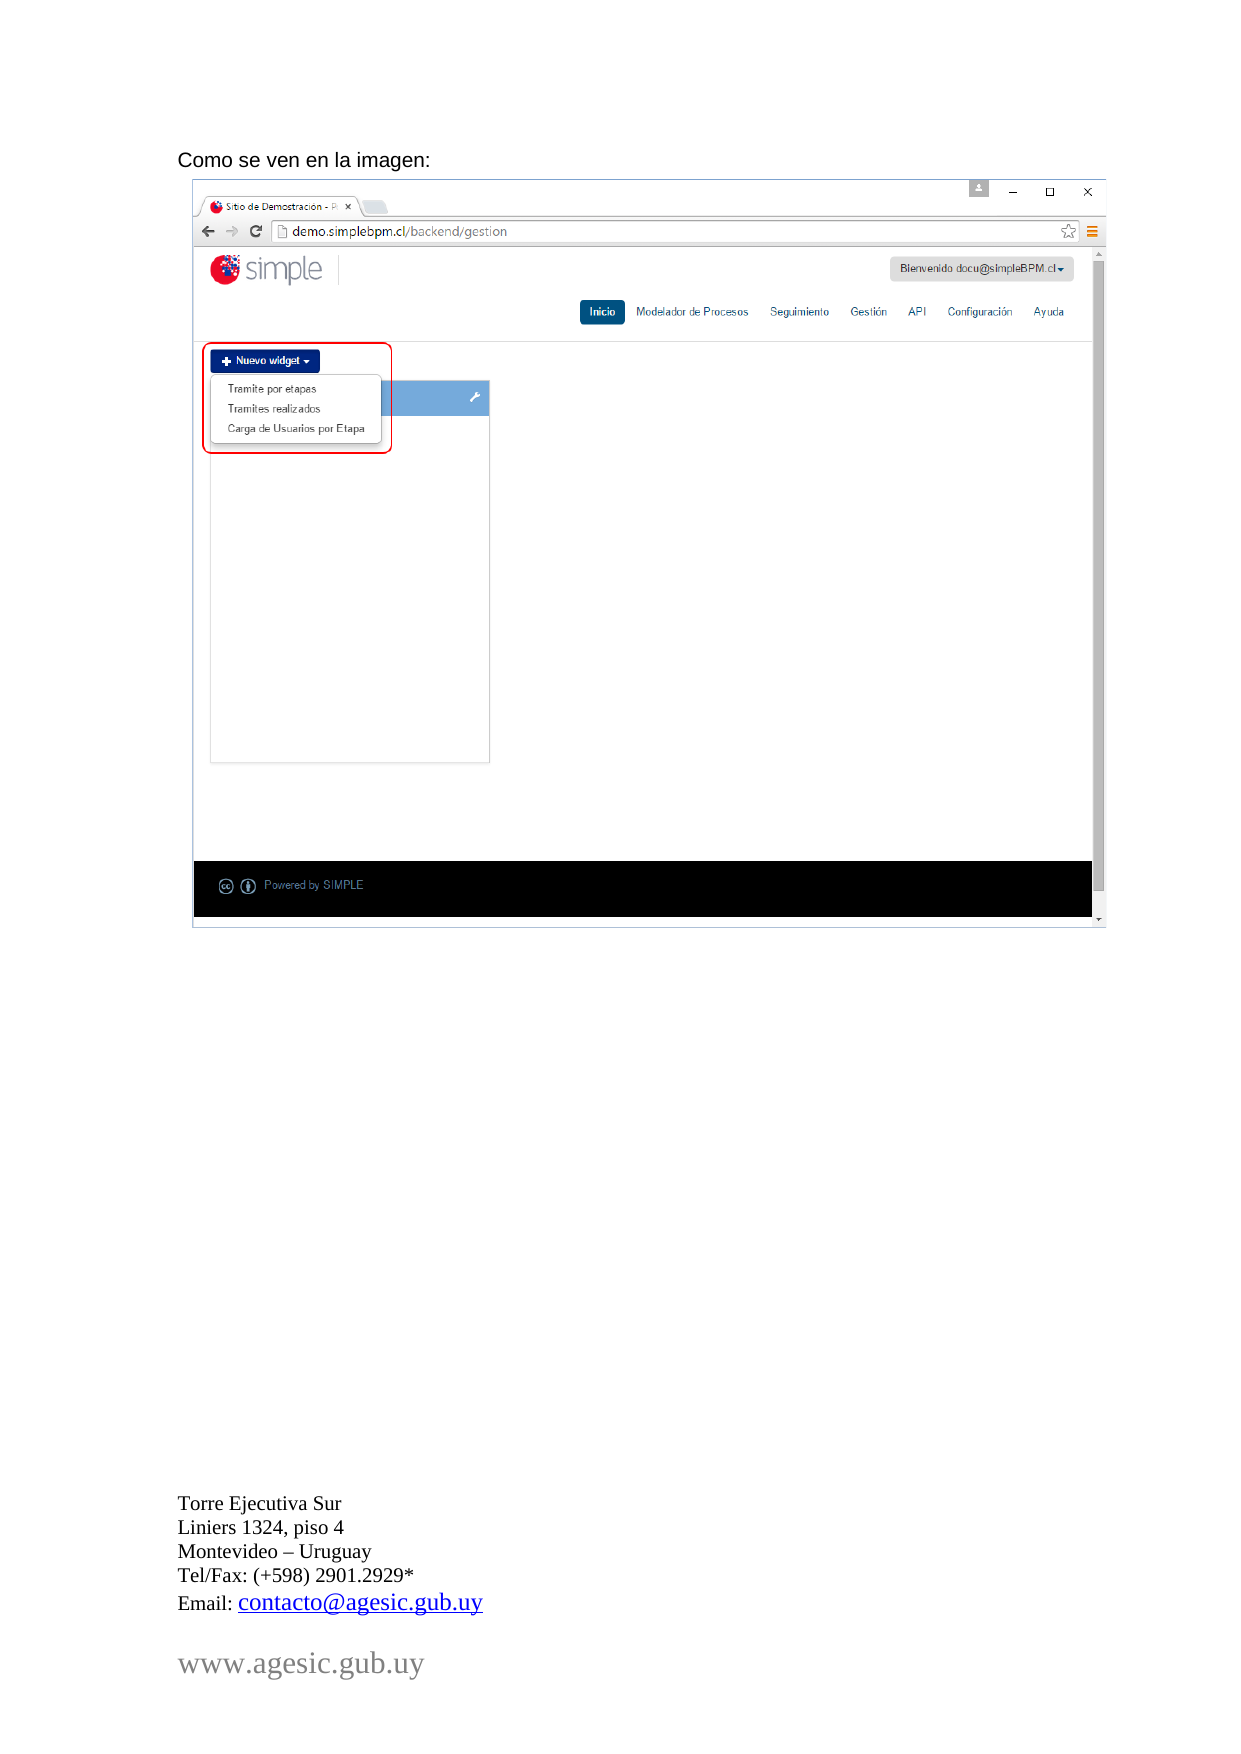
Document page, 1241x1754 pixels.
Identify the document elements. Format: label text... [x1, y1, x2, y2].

text Como se ven en la imagen: [177, 148, 1063, 172]
picture [192, 179, 1107, 928]
